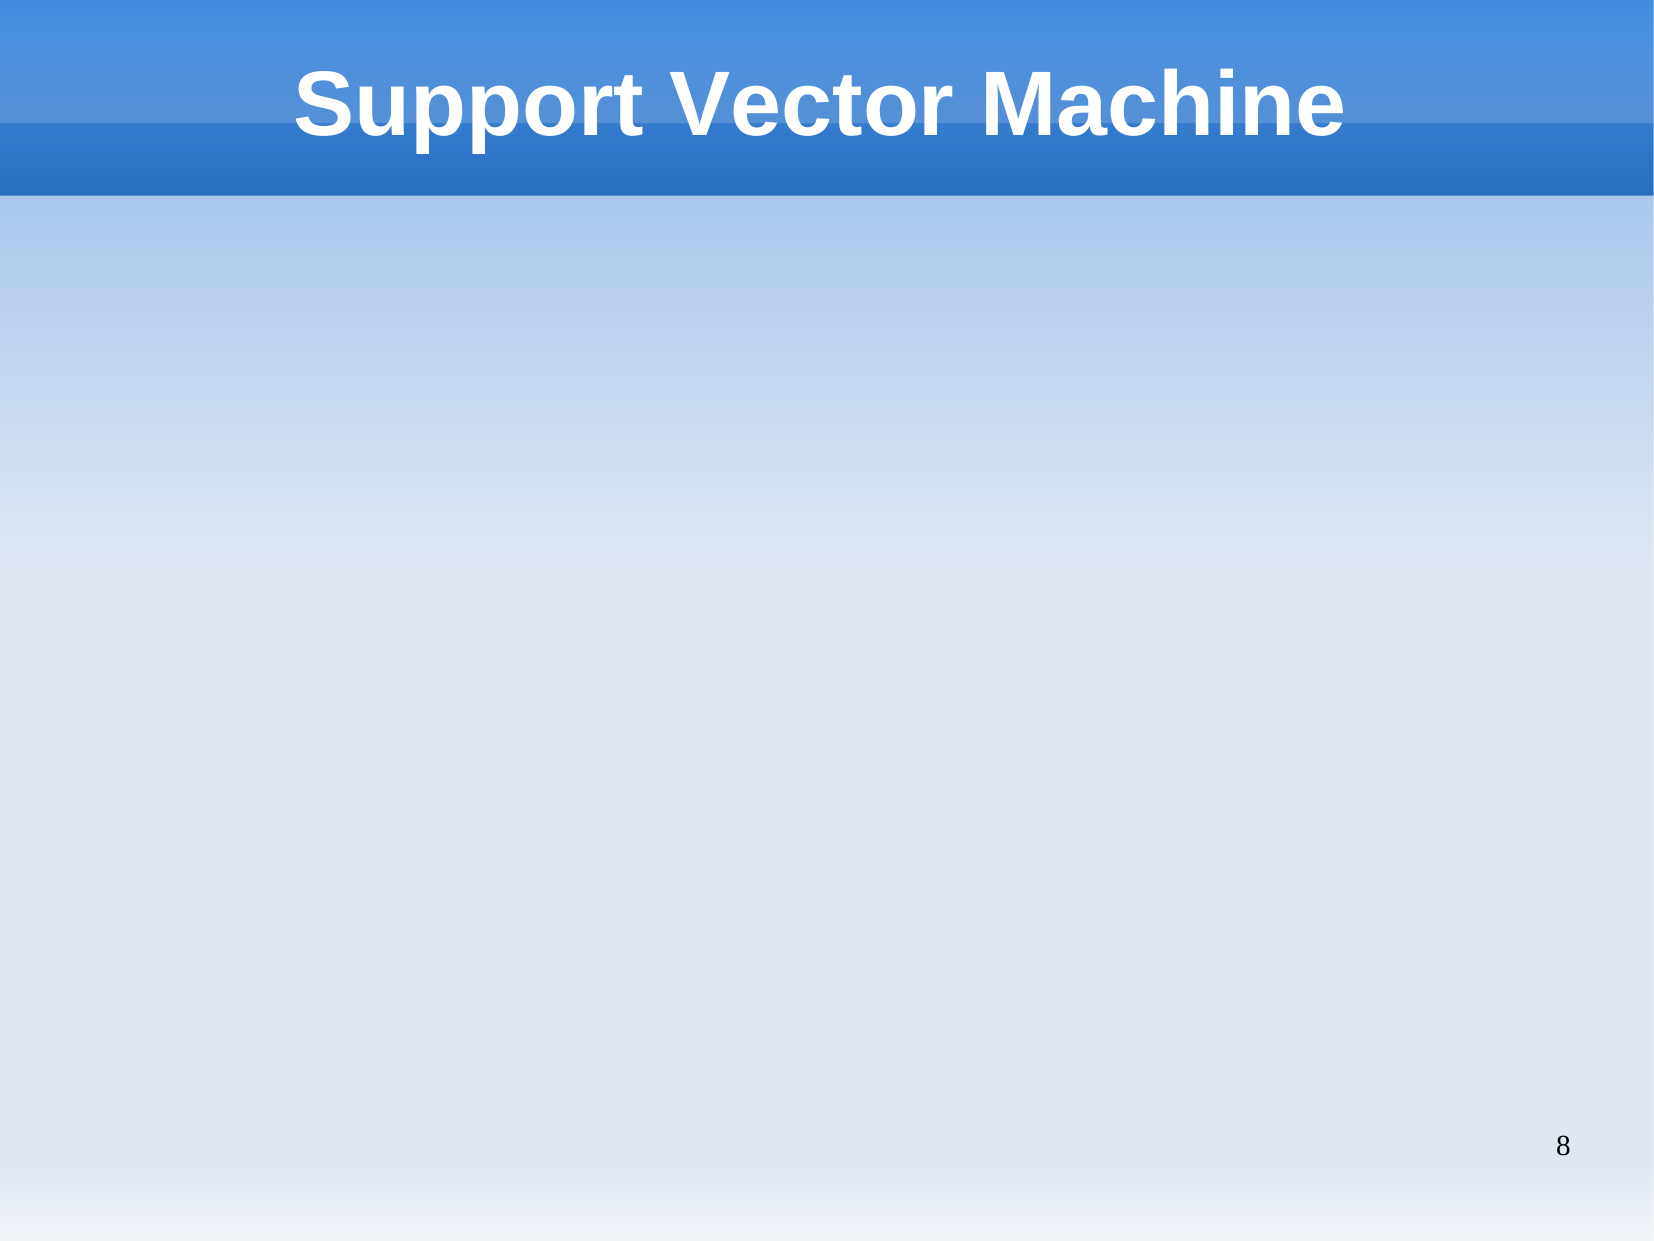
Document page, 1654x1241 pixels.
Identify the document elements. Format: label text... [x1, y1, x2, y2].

picture [0, 0, 1654, 1241]
title Support Vector Machine [76, 0, 1565, 208]
